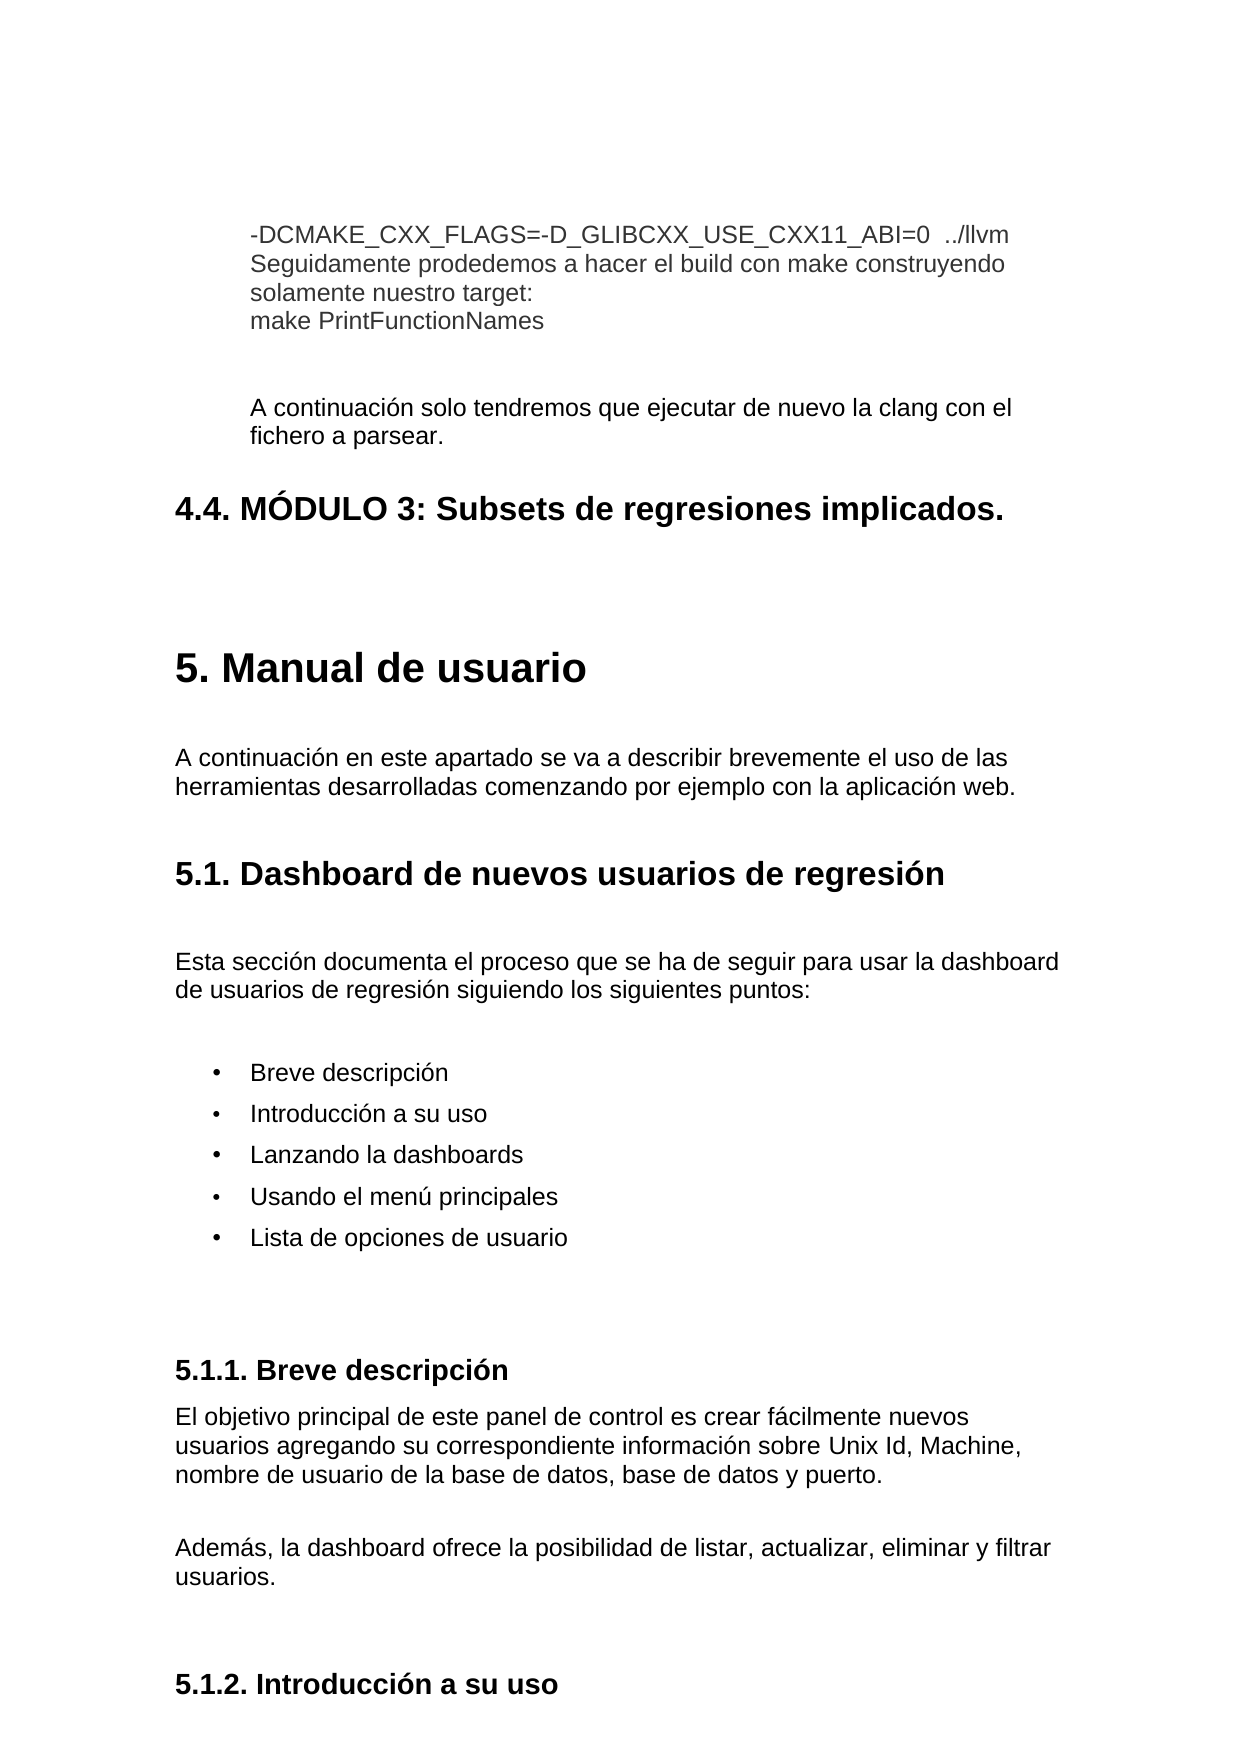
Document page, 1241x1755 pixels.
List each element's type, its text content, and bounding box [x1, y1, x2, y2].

text El objetivo principal de este panel de control es crear fácilmente nuevos usuarios agregando su correspondiente información sobre Unix Id, Machine, nombre de usuario de la base de datos, base de datos y puerto. [175, 1402, 1065, 1488]
text make PrintFunctionNames [250, 306, 1065, 335]
list Usando el menú principales [212, 1182, 1065, 1211]
list Lanzando la dashboards [212, 1140, 1065, 1169]
list Lista de opciones de usuario [212, 1223, 1065, 1252]
text A continuación solo tendremos que ejecutar de nuevo la clang con el fichero a parsear. [250, 392, 1065, 450]
text 5. Manual de usuario [175, 644, 1065, 692]
text -DCMAKE_CXX_FLAGS=-D_GLIBCXX_USE_CXX11_ABI=0 ../llvm [250, 220, 1065, 249]
list Introducción a su uso [212, 1099, 1065, 1128]
list Breve descripción [212, 1058, 1065, 1087]
text 5.1. Dashboard de nuevos usuarios de regresión [175, 854, 1065, 893]
text 4.4. MÓDULO 3: Subsets de regresiones implicados. [175, 489, 1065, 527]
subtitle 5.1.2. Introducción a su uso [175, 1667, 1065, 1700]
subtitle 5.1.1. Breve descripción [175, 1353, 1065, 1387]
text Esta sección documenta el proceso que se ha de seguir para usar la dashboard de usuarios de regresión siguiendo los siguientes puntos: [175, 947, 1065, 1004]
text Seguidamente prodedemos a hacer el build con make construyendo solamente nuestro target: [250, 249, 1065, 306]
text A continuación en este apartado se va a describir brevemente el uso de las herramientas desarrolladas comenzando por ejemplo con la aplicación web. [175, 743, 1065, 801]
text Además, la dashboard ofrece la posibilidad de listar, actualizar, eliminar y filtrar usuarios. [175, 1533, 1065, 1590]
